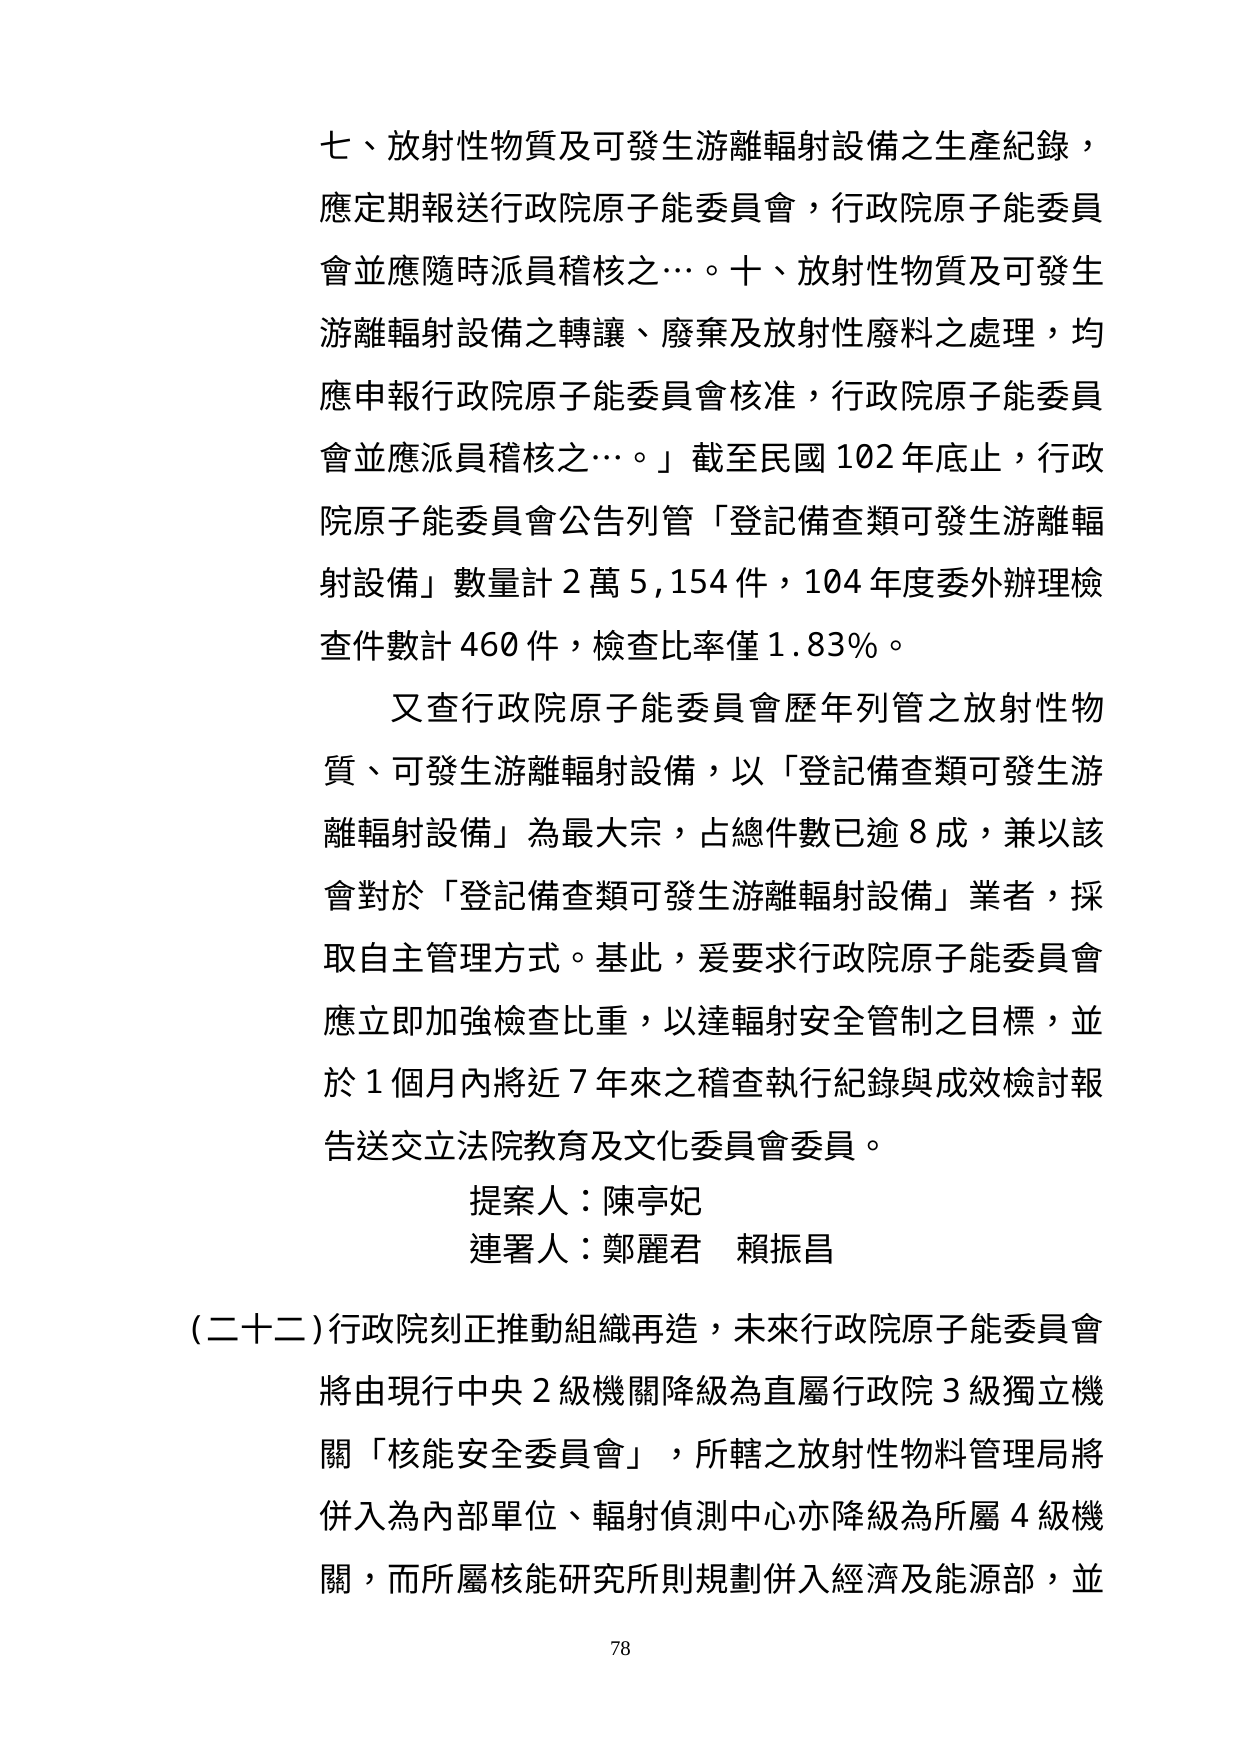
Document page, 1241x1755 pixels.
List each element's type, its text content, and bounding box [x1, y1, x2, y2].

text 七、放射性物質及可發生游離輻射設備之生產紀錄，應定期報送行政院原子能委員會，行政院原子能委員會並應隨時派員稽核之…。十、放射性物質及可發生游離輻射設備之轉讓、廢棄及放射性廢料之處理，均應申報行政院原子能委員會核准，行政院原子能委員會並應派員稽核之…。」截至民國102年底止，行政院原子能委員會公告列管「登記備查類可發生游離輻射設備」數量計2萬5,154件，104年度委外辦理檢查件數計460件，檢查比率僅1.83％。 [186, 112, 1104, 675]
text 提案人：陳亭妃 [136, 1175, 1104, 1223]
text (二十二)行政院刻正推動組織再造，未來行政院原子能委員會將由現行中央2級機關降級為直屬行政院3級獨立機關「核能安全委員會」，所轄之放射性物料管理局將併入為內部單位、輻射偵測中心亦降級為所屬4級機關，而所屬核能研究所則規劃併入經濟及能源部，並 [186, 1296, 1104, 1608]
text 連署人：鄭麗君 賴振昌 [136, 1223, 1104, 1271]
text 又查行政院原子能委員會歷年列管之放射性物質、可發生游離輻射設備，以「登記備查類可發生游離輻射設備」為最大宗，占總件數已逾8成，兼以該會對於「登記備查類可發生游離輻射設備」業者，採取自主管理方式。基此，爰要求行政院原子能委員會應立即加強檢查比重，以達輻射安全管制之目標，並於1個月內將近7年來之稽查執行紀錄與成效檢討報告送交立法院教育及文化委員會委員。 [323, 675, 1104, 1175]
